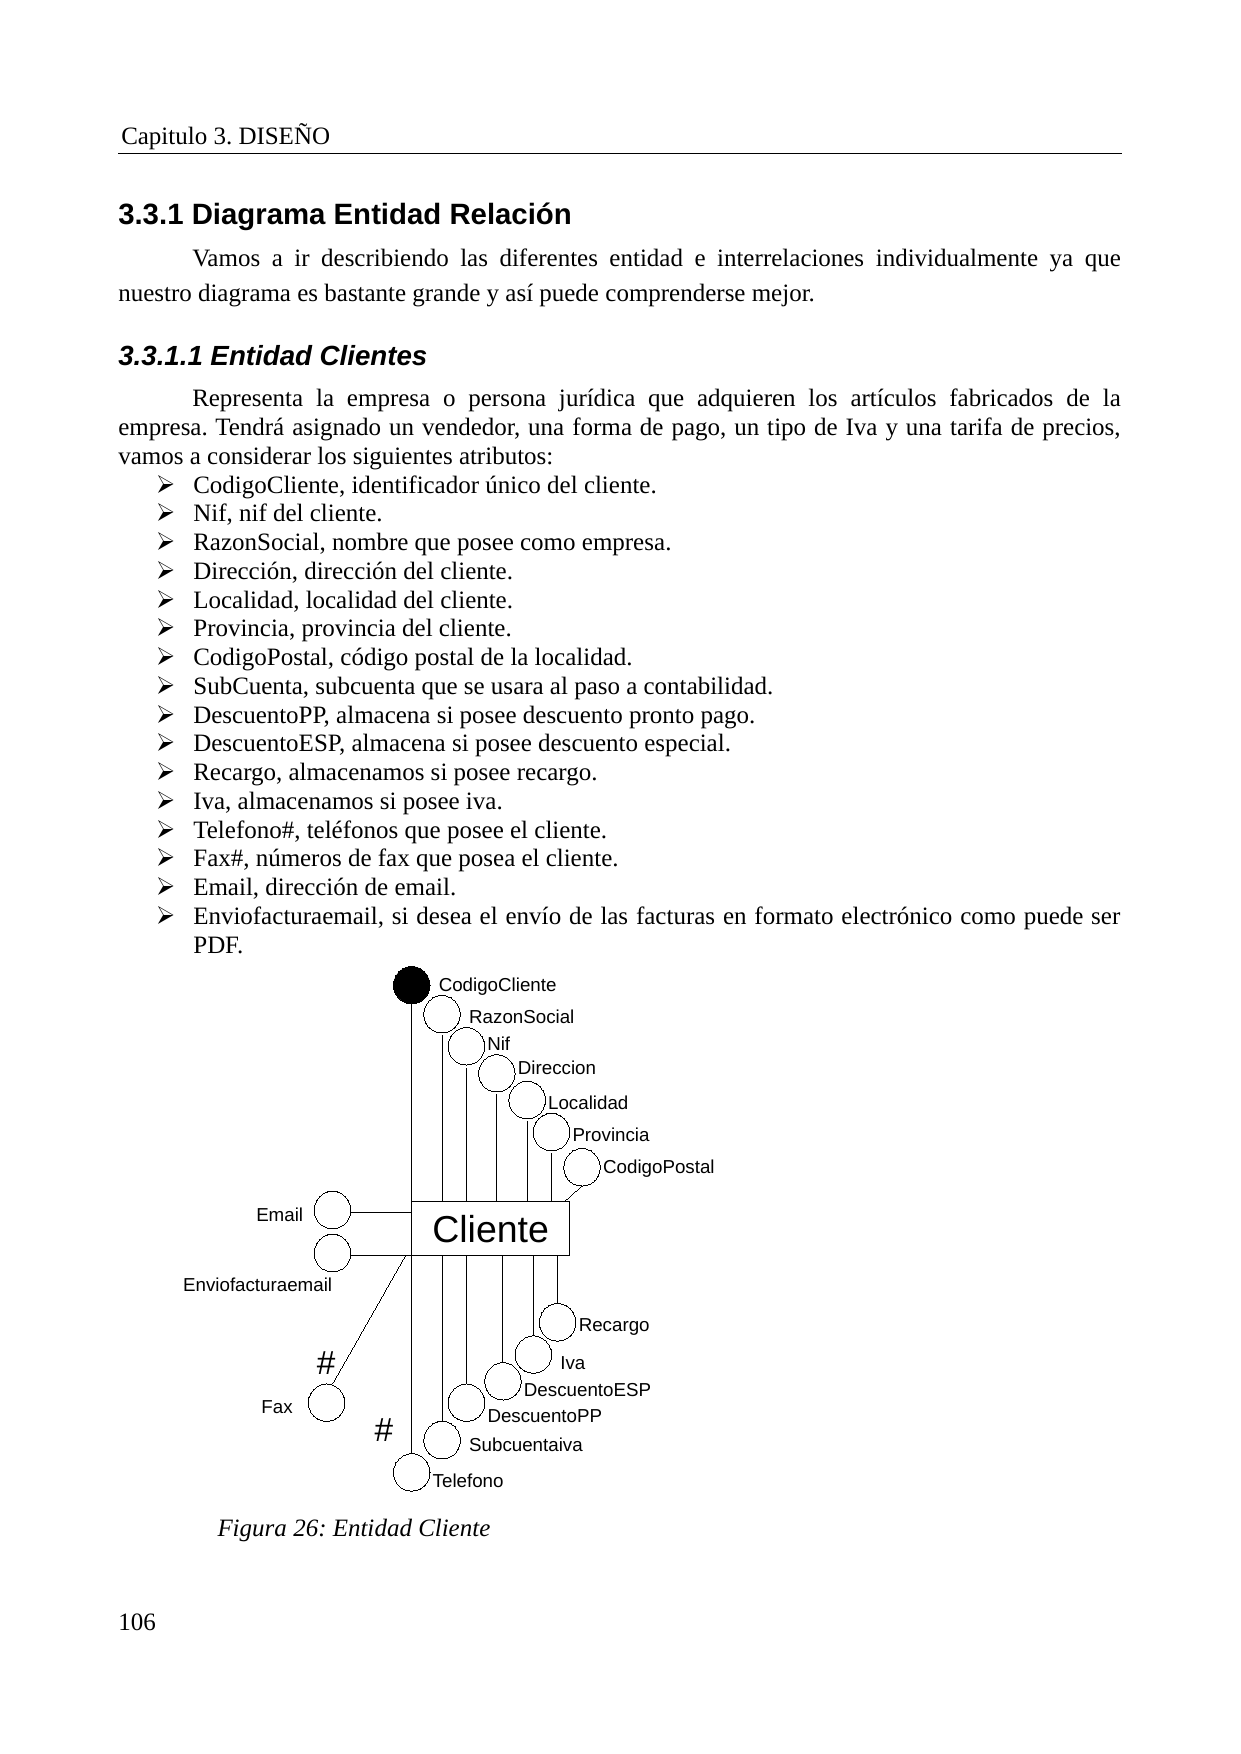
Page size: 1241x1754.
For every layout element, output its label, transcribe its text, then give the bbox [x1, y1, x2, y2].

list Provincia, provincia del cliente. [156, 613, 1122, 642]
list Email, dirección de email. [156, 872, 1122, 901]
list RazonSocial, nombre que posee como empresa. [156, 527, 1122, 556]
list Nif, nif del cliente. [156, 498, 1122, 527]
list CodigoPostal, código postal de la localidad. [156, 642, 1122, 671]
list Localidad, localidad del cliente. [156, 585, 1122, 613]
subtitle 3.3.1 Diagrama Entidad Relación [118, 197, 1122, 231]
text Representa la empresa o persona jurídica que adquieren los artículos fabricados de la empresa. Tendrá asignado un vendedor, una forma de pago, un tipo de Iva y una tarifa de precios, vamos a considerar los siguientes atributos: [118, 383, 1122, 470]
list CodigoCliente, identificador único del cliente. [156, 470, 1122, 498]
list Figura 26: Entidad Cliente [217, 968, 790, 1542]
list Fax#, números de fax que posea el cliente. [156, 843, 1122, 872]
list Enviofacturaemail, si desea el envío de las facturas en formato electrónico como puede ser PDF. [156, 901, 1122, 968]
list Telefono#, teléfonos que posee el cliente. [156, 815, 1122, 843]
text Vamos a ir describiendo las diferentes entidad e interrelaciones individualmente ya que nuestro diagrama es bastante grande y así puede comprenderse mejor. [118, 243, 1122, 306]
list DescuentoESP, almacena si posee descuento especial. [156, 728, 1122, 757]
subtitle 3.3.1.1 Entidad Clientes [118, 339, 1122, 371]
list Iva, almacenamos si posee iva. [156, 786, 1122, 815]
list SubCuenta, subcuenta que se usara al paso a contabilidad. [156, 671, 1122, 700]
list Dirección, dirección del cliente. [156, 556, 1122, 585]
list Recargo, almacenamos si posee recargo. [156, 757, 1122, 786]
list DescuentoPP, almacena si posee descuento pronto pago. [156, 700, 1122, 728]
